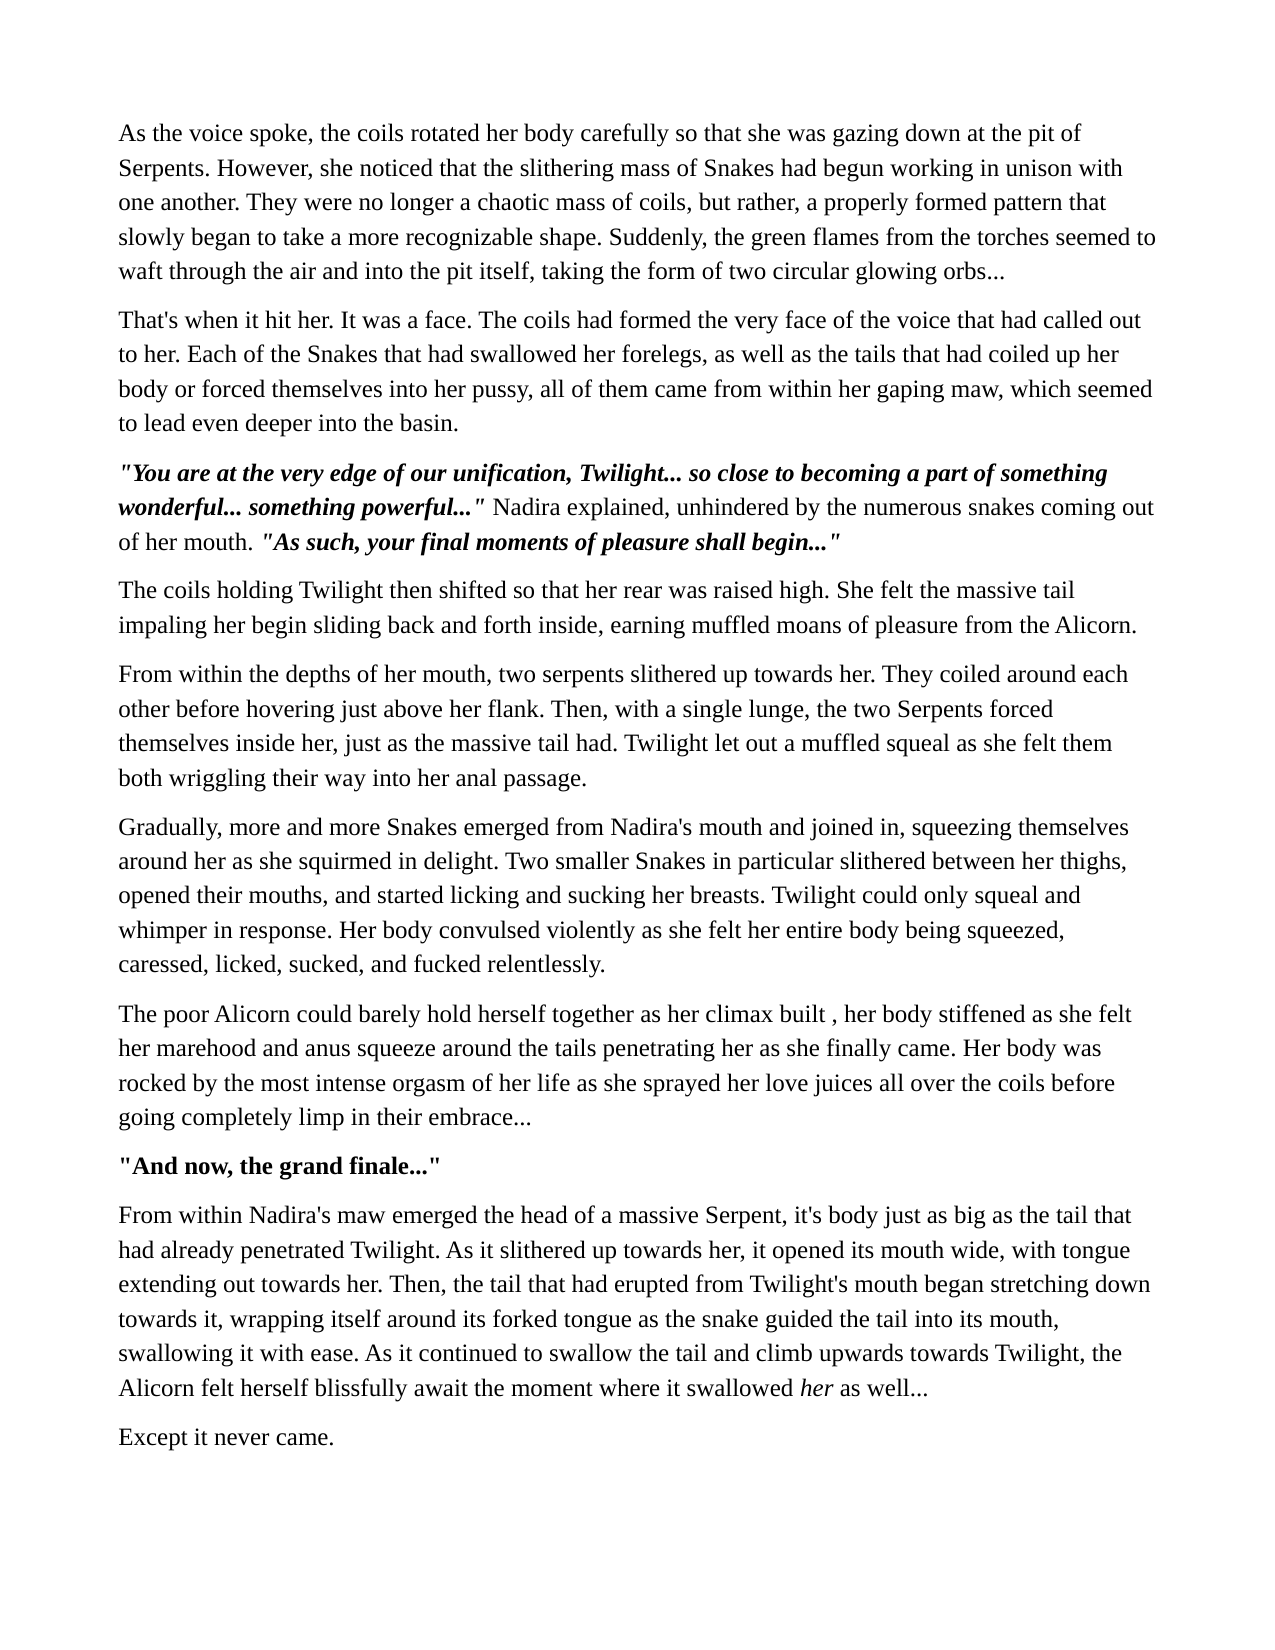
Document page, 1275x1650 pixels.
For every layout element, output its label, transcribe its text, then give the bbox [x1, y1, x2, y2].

text The poor Alicorn could barely hold herself together as her climax built , her body stiffened as she felt her marehood and anus squeeze around the tails penetrating her as she finally came. Her body was rocked by the most intense orgasm of her life as she sprayed her love juices all over the coils before going completely limp in their embrace... [118, 999, 1157, 1131]
text Except it never came. [118, 1422, 1157, 1450]
text As the voice spoke, the coils rotated her body carefully so that she was gazing down at the pit of Serpents. However, she noticed that the slithering mass of Snakes had begun working in unison with one another. They were no longer a chaotic mass of coils, but rather, a properly formed pattern that slowly began to take a more recognizable shape. Suddenly, the green flames from the torches seemed to waft through the air and into the pit itself, taking the form of two circular glowing orbs... [118, 118, 1157, 285]
text "And now, the grand finale..." [118, 1151, 1157, 1180]
text From within Nadira's maw emerged the head of a massive Serpent, it's body just as big as the tail that had already penetrated Twilight. As it slithered up towards her, it opened its mouth wide, with tongue extending out towards her. Then, the tail that had erupted from Twilight's mouth began stretching down towards it, wrapping itself around its forked tongue as the snake guided the tail into its mouth, swallowing it with ease. As it continued to swallow the tail and climb upwards towards Twilight, the Alicorn felt herself blissfully await the moment where it swallowed her as well... [118, 1200, 1157, 1401]
text That's when it hit her. It was a face. The coils had formed the very face of the voice that had called out to her. Each of the Snakes that had swallowed her forelegs, as well as the tails that had coiled up her body or forced themselves into her pussy, all of them came from within her gaping maw, which seemed to lead even deeper into the basin. [118, 305, 1157, 437]
text From within the depths of her mouth, two serpents slithered up towards her. They coiled around each other before hovering just above her flank. Then, with a single lunge, the two Serpents forced themselves inside her, just as the massive tail had. Twilight let out a muffled squeal as she felt them both wriggling their way into her anal passage. [118, 659, 1157, 791]
text Gradually, more and more Snakes emerged from Nadira's mouth and joined in, squeezing themselves around her as she squirmed in delight. Two smaller Snakes in particular slithered between her thighs, opened their mouths, and started licking and sucking her breasts. Twilight could only squeal and whimper in response. Her body convulsed violently as she felt her entire body being squeezed, caressed, licked, sucked, and fucked relentlessly. [118, 812, 1157, 978]
text "You are at the very edge of our unification, Twilight... so close to becoming a part of something wonderful... something powerful..." Nadira explained, unhindered by the numerous snakes coming out of her mouth. "As such, your final moments of pleasure shall begin..." [118, 458, 1157, 555]
text The coils holding Twilight then shifted so that her rear was raised high. She felt the massive tail impaling her begin sliding back and forth inside, earning muffled moans of pleasure from the Alicorn. [118, 576, 1157, 639]
